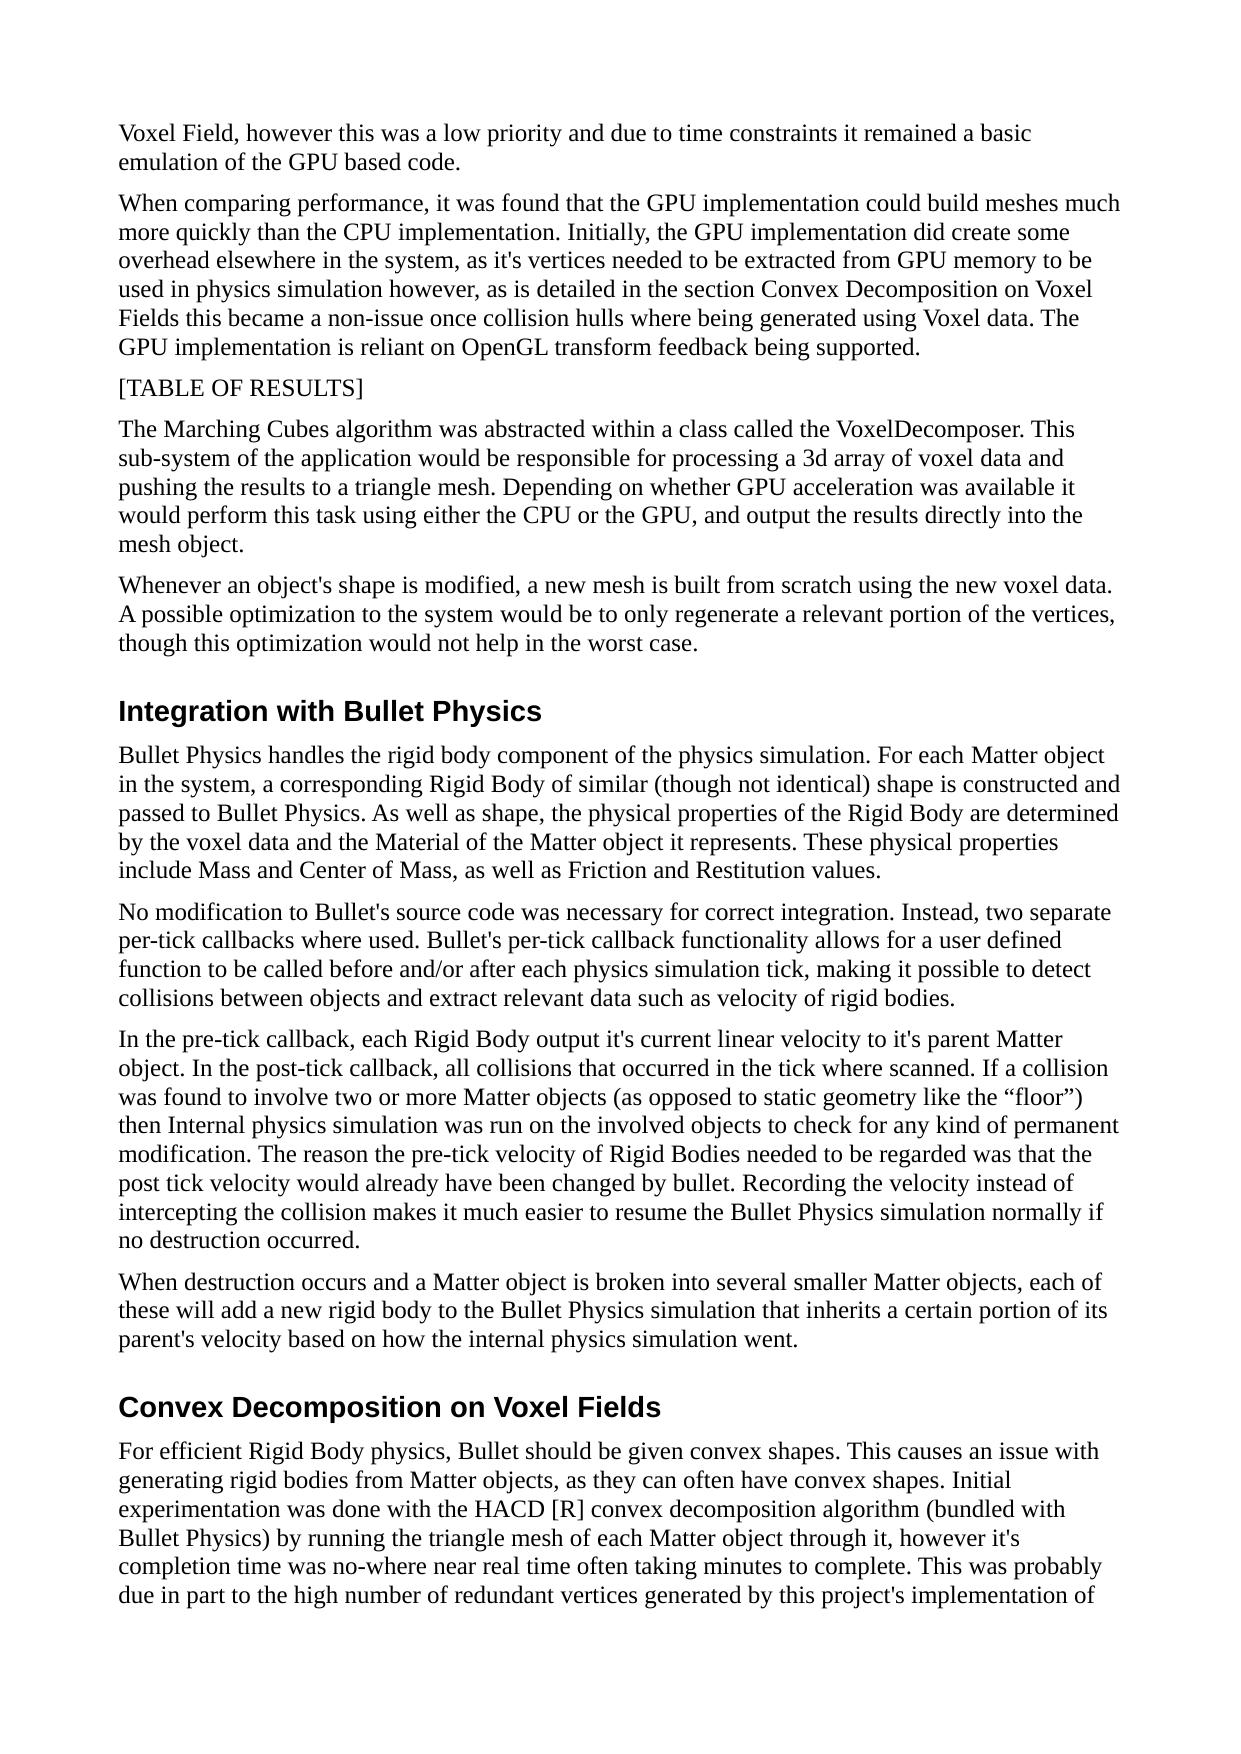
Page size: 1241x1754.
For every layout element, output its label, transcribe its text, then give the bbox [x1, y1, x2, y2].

text Voxel Field, however this was a low priority and due to time constraints it remained a basic emulation of the GPU based code. [118, 118, 1122, 176]
subtitle Integration with Bullet Physics [118, 694, 1122, 728]
text In the pre-tick callback, each Rigid Body output it's current linear velocity to it's parent Matter object. In the post-tick callback, all collisions that occurred in the tick where scanned. If a collision was found to involve two or more Matter objects (as opposed to static geometry like the “floor”) then Internal physics simulation was run on the involved objects to check for any kind of permanent modification. The reason the pre-tick velocity of Rigid Bodies needed to be regarded was that the post tick velocity would already have been changed by bullet. Recording the velocity instead of intercepting the collision makes it much easier to resume the Bullet Physics simulation normally if no destruction occurred. [118, 1024, 1122, 1254]
text No modification to Bullet's source code was necessary for correct integration. Instead, two separate per-tick callbacks where used. Bullet's per-tick callback functionality allows for a user defined function to be called before and/or after each physics simulation tick, making it possible to detect collisions between objects and extract relevant data such as velocity of rigid bodies. [118, 897, 1122, 1012]
text Whenever an object's shape is modified, a new mesh is built from scratch using the new voxel data. A possible optimization to the system would be to only regenerate a relevant portion of the vertices, though this optimization would not help in the worst case. [118, 571, 1122, 657]
text For efficient Rigid Body physics, Bullet should be given convex shapes. This causes an issue with generating rigid bodies from Matter objects, as they can often have convex shapes. Initial experimentation was done with the HACD [R] convex decomposition algorithm (bundled with Bullet Physics) by running the triangle mesh of each Matter object through it, however it's completion time was no-where near real time often taking minutes to complete. This was probably due in part to the high number of redundant vertices generated by this project's implementation of [118, 1436, 1122, 1609]
text When destruction occurs and a Matter object is broken into several smaller Matter objects, each of these will add a new rigid body to the Bullet Physics simulation that inherits a certain portion of its parent's velocity based on how the internal physics simulation went. [118, 1267, 1122, 1353]
text When comparing performance, it was found that the GPU implementation could build meshes much more quickly than the CPU implementation. Initially, the GPU implementation did create some overhead elsewhere in the system, as it's vertices needed to be extracted from GPU memory to be used in physics simulation however, as is detailed in the section Convex Decomposition on Voxel Fields this became a non-issue once collision hulls where being generated using Voxel data. The GPU implementation is reliant on OpenGL transform feedback being supported. [118, 188, 1122, 361]
text [TABLE OF RESULTS] [118, 373, 1122, 402]
text The Marching Cubes algorithm was abstracted within a class called the VoxelDecomposer. This sub-system of the application would be responsible for processing a 3d array of voxel data and pushing the results to a triangle mesh. Depending on whether GPU acceleration was available it would perform this task using either the CPU or the GPU, and output the results directly into the mesh object. [118, 414, 1122, 558]
subtitle Convex Decomposition on Voxel Fields [118, 1390, 1122, 1424]
text Bullet Physics handles the rigid body component of the physics simulation. For each Matter object in the system, a corresponding Rigid Body of similar (though not identical) shape is constructed and passed to Bullet Physics. As well as shape, the physical properties of the Rigid Body are determined by the voxel data and the Material of the Matter object it represents. These physical properties include Mass and Center of Mass, as well as Friction and Restitution values. [118, 740, 1122, 884]
